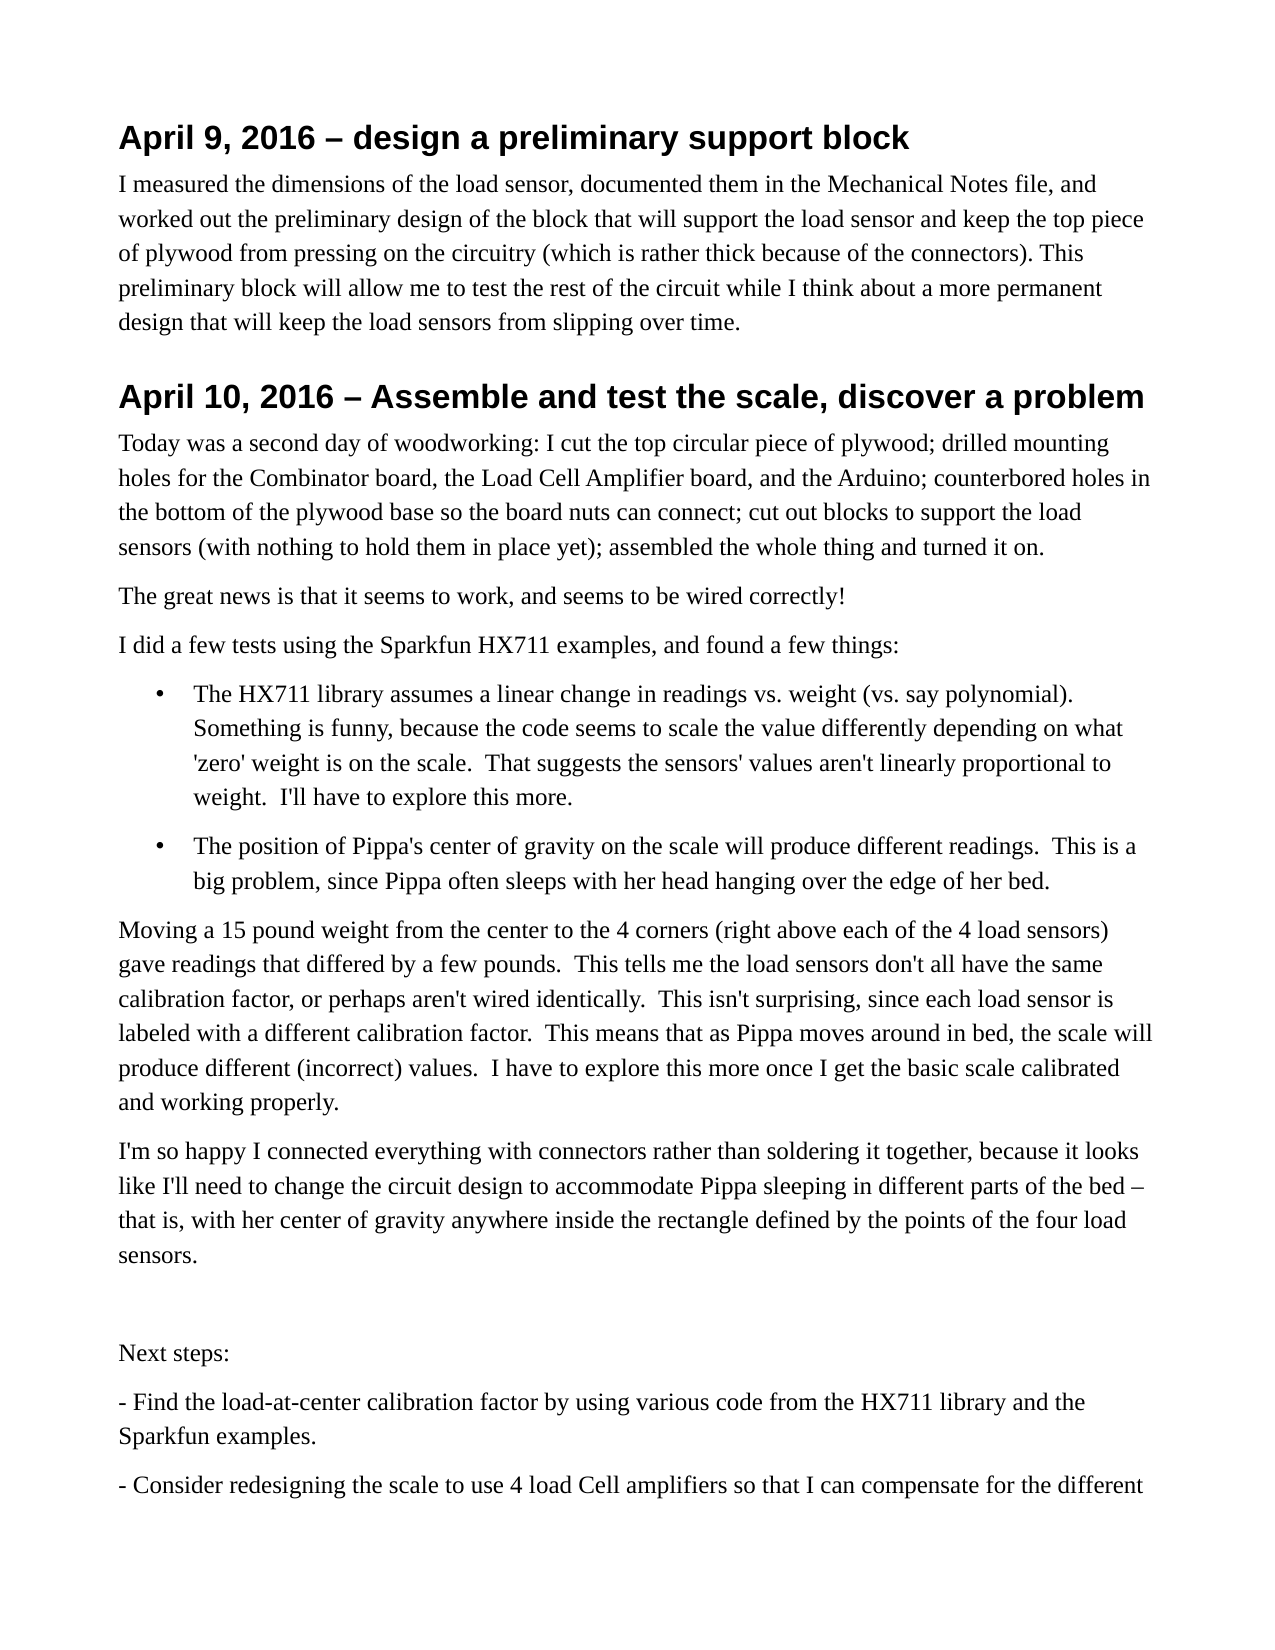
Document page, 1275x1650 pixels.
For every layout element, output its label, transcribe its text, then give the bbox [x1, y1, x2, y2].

text Today was a second day of woodworking: I cut the top circular piece of plywood; drilled mounting holes for the Combinator board, the Load Cell Amplifier board, and the Arduino; counterbored holes in the bottom of the plywood base so the board nuts can connect; cut out blocks to support the load sensors (with nothing to hold them in place yet); assembled the whole thing and turned it on. [118, 428, 1157, 560]
text - Find the load-at-center calibration factor by using various code from the HX711 library and the Sparkfun examples. [118, 1387, 1157, 1450]
list The position of Pippa's center of gravity on the scale will produce different readings. This is a big problem, since Pippa often sleeps with her head hanging over the edge of her bed. [156, 831, 1157, 894]
text I'm so happy I connected everything with connectors rather than soldering it together, because it looks like I'll need to change the circuit design to accommodate Pippa sleeping in different parts of the bed – that is, with her center of gravity anywhere inside the rectangle defined by the points of the four load sensors. [118, 1136, 1157, 1268]
text Next steps: [118, 1338, 1157, 1367]
text I measured the dimensions of the load sensor, documented them in the Mechanical Notes file, and worked out the preliminary design of the block that will support the load sensor and keep the top piece of plywood from pressing on the circuitry (which is rather thick because of the connectors). This preliminary block will allow me to test the rest of the circuit while I think about a more permanent design that will keep the load sensors from slipping over time. [118, 169, 1157, 336]
text I did a few tests using the Sparkfun HX711 examples, and found a few things: [118, 630, 1157, 658]
text Moving a 15 pound weight from the center to the 4 corners (right above each of the 4 load sensors) gave readings that differed by a few pounds. This tells me the load sensors don't all have the same calibration factor, or perhaps aren't wired identically. This isn't surprising, since each load sensor is labeled with a different calibration factor. This means that as Pippa moves around in bed, the scale will produce different (incorrect) values. I have to explore this more once I get the basic scale calibrated and working properly. [118, 915, 1157, 1116]
text - Consider redesigning the scale to use 4 load Cell amplifiers so that I can compensate for the different [118, 1471, 1157, 1499]
list The HX711 library assumes a linear change in readings vs. weight (vs. say polynomial). Something is funny, because the code seems to scale the value differently depending on what 'zero' weight is on the scale. That suggests the sensors' values aren't linearly proportional to weight. I'll have to explore this more. [156, 679, 1157, 811]
text The great news is that it seems to work, and seems to be wired correctly! [118, 581, 1157, 609]
subtitle April 9, 2016 – design a preliminary support block [118, 118, 1157, 157]
subtitle April 10, 2016 – Assemble and test the scale, discover a problem [118, 377, 1157, 416]
